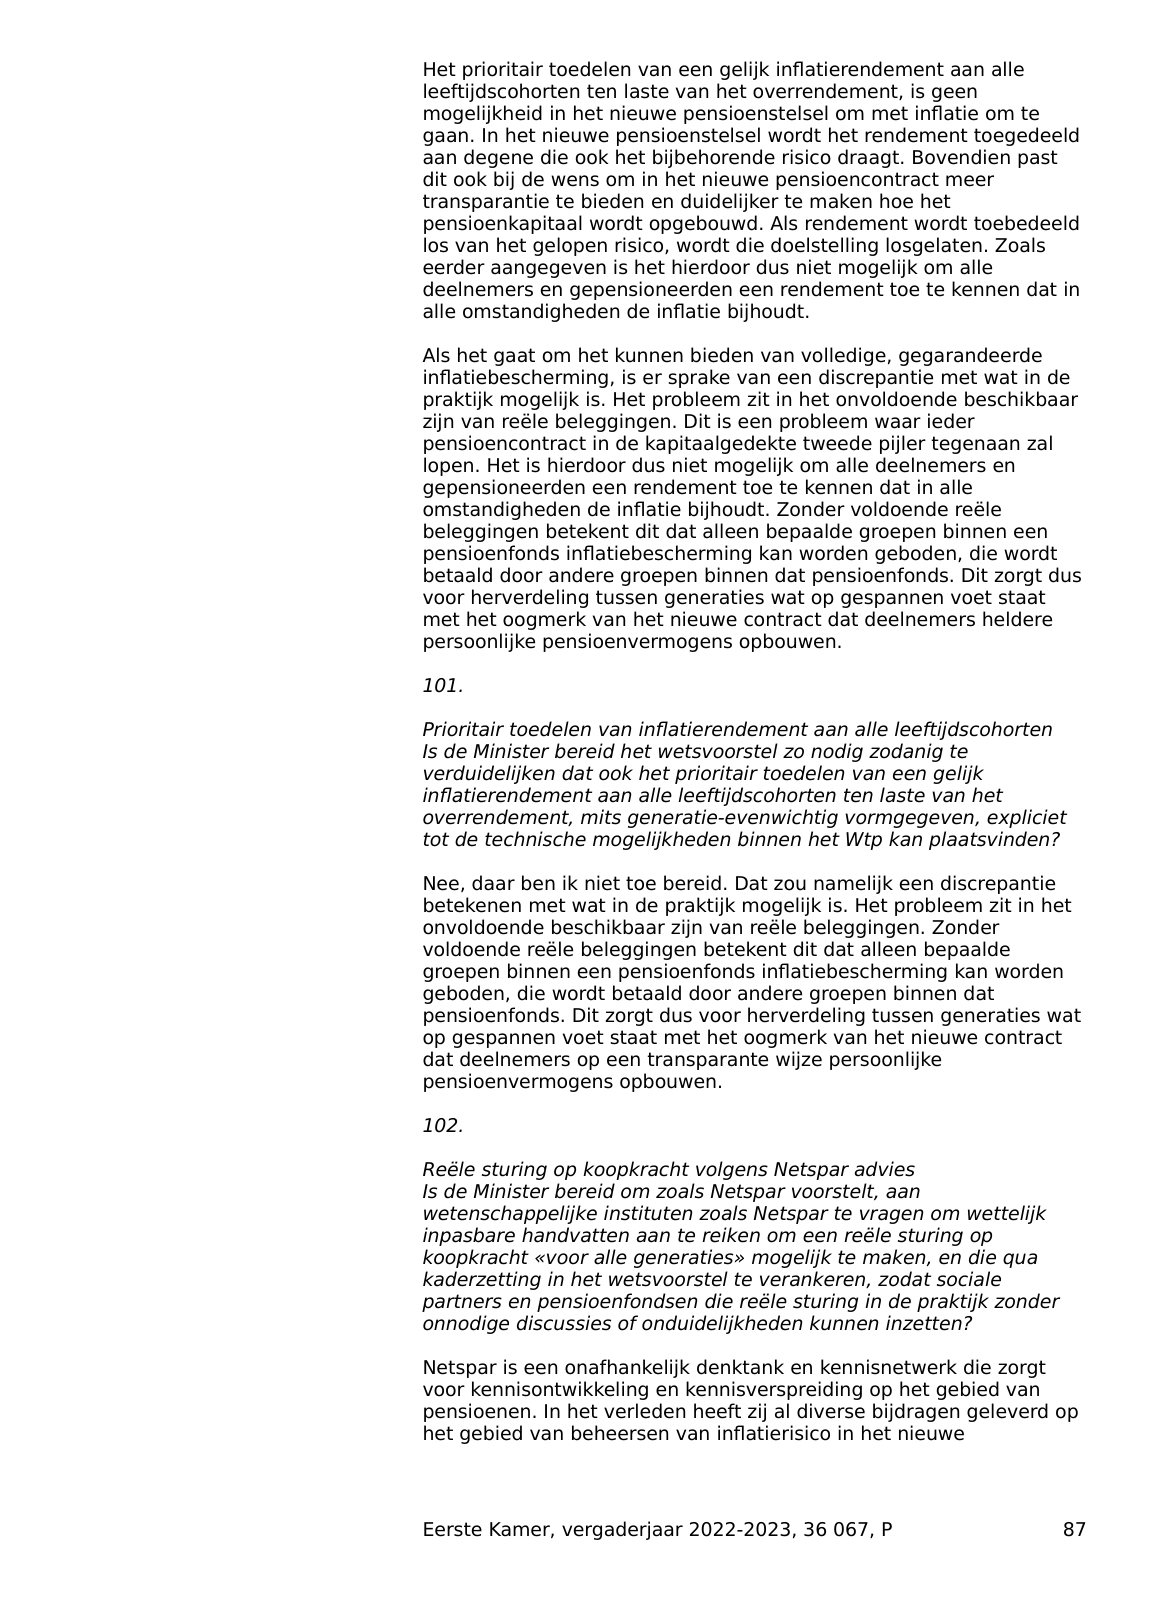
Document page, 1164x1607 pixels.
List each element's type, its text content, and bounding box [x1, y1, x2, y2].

text Is de Minister bereid het wetsvoorstel zo nodig zodanig te verduidelijken dat ook het prioritair toedelen van een gelijk inflatierendement aan alle leeftijdscohorten ten laste van het overrendement, mits generatie-evenwichtig vormgegeven, expliciet tot de technische mogelijkheden binnen het Wtp kan plaatsvinden? [422, 741, 1087, 851]
subtitle 102. [422, 1115, 1087, 1137]
text Nee, daar ben ik niet toe bereid. Dat zou namelijk een discrepantie betekenen met wat in de praktijk mogelijk is. Het probleem zit in het onvoldoende beschikbaar zijn van reële beleggingen. Zonder voldoende reële beleggingen betekent dit dat alleen bepaalde groepen binnen een pensioenfonds inflatiebescherming kan worden geboden, die wordt betaald door andere groepen binnen dat pensioenfonds. Dit zorgt dus voor herverdeling tussen generaties wat op gespannen voet staat met het oogmerk van het nieuwe contract dat deelnemers op een transparante wijze persoonlijke pensioenvermogens opbouwen. [422, 873, 1087, 1093]
text Reële sturing op koopkracht volgens Netspar advies [422, 1159, 1087, 1181]
subtitle 101. [422, 675, 1087, 697]
text Is de Minister bereid om zoals Netspar voorstelt, aan wetenschappelijke instituten zoals Netspar te vragen om wettelijk inpasbare handvatten aan te reiken om een reële sturing op koopkracht «voor alle generaties» mogelijk te maken, en die qua kaderzetting in het wetsvoorstel te verankeren, zodat sociale partners en pensioenfondsen die reële sturing in de praktijk zonder onnodige discussies of onduidelijkheden kunnen inzetten? [422, 1181, 1087, 1335]
text Prioritair toedelen van inflatierendement aan alle leeftijdscohorten [422, 719, 1087, 741]
text Als het gaat om het kunnen bieden van volledige, gegarandeerde inflatiebescherming, is er sprake van een discrepantie met wat in de praktijk mogelijk is. Het probleem zit in het onvoldoende beschikbaar zijn van reële beleggingen. Dit is een probleem waar ieder pensioencontract in de kapitaalgedekte tweede pijler tegenaan zal lopen. Het is hierdoor dus niet mogelijk om alle deelnemers en gepensioneerden een rendement toe te kennen dat in alle omstandigheden de inflatie bijhoudt. Zonder voldoende reële beleggingen betekent dit dat alleen bepaalde groepen binnen een pensioenfonds inflatiebescherming kan worden geboden, die wordt betaald door andere groepen binnen dat pensioenfonds. Dit zorgt dus voor herverdeling tussen generaties wat op gespannen voet staat met het oogmerk van het nieuwe contract dat deelnemers heldere persoonlijke pensioenvermogens opbouwen. [422, 345, 1087, 653]
text Netspar is een onafhankelijk denktank en kennisnetwerk die zorgt voor kennisontwikkeling en kennisverspreiding op het gebied van pensioenen. In het verleden heeft zij al diverse bijdragen geleverd op het gebied van beheersen van inflatierisico in het nieuwe [422, 1357, 1087, 1445]
text Het prioritair toedelen van een gelijk inflatierendement aan alle leeftijdscohorten ten laste van het overrendement, is geen mogelijkheid in het nieuwe pensioenstelsel om met inflatie om te gaan. In het nieuwe pensioenstelsel wordt het rendement toegedeeld aan degene die ook het bijbehorende risico draagt. Bovendien past dit ook bij de wens om in het nieuwe pensioencontract meer transparantie te bieden en duidelijker te maken hoe het pensioenkapitaal wordt opgebouwd. Als rendement wordt toebedeeld los van het gelopen risico, wordt die doelstelling losgelaten. Zoals eerder aangegeven is het hierdoor dus niet mogelijk om alle deelnemers en gepensioneerden een rendement toe te kennen dat in alle omstandigheden de inflatie bijhoudt. [422, 59, 1087, 323]
